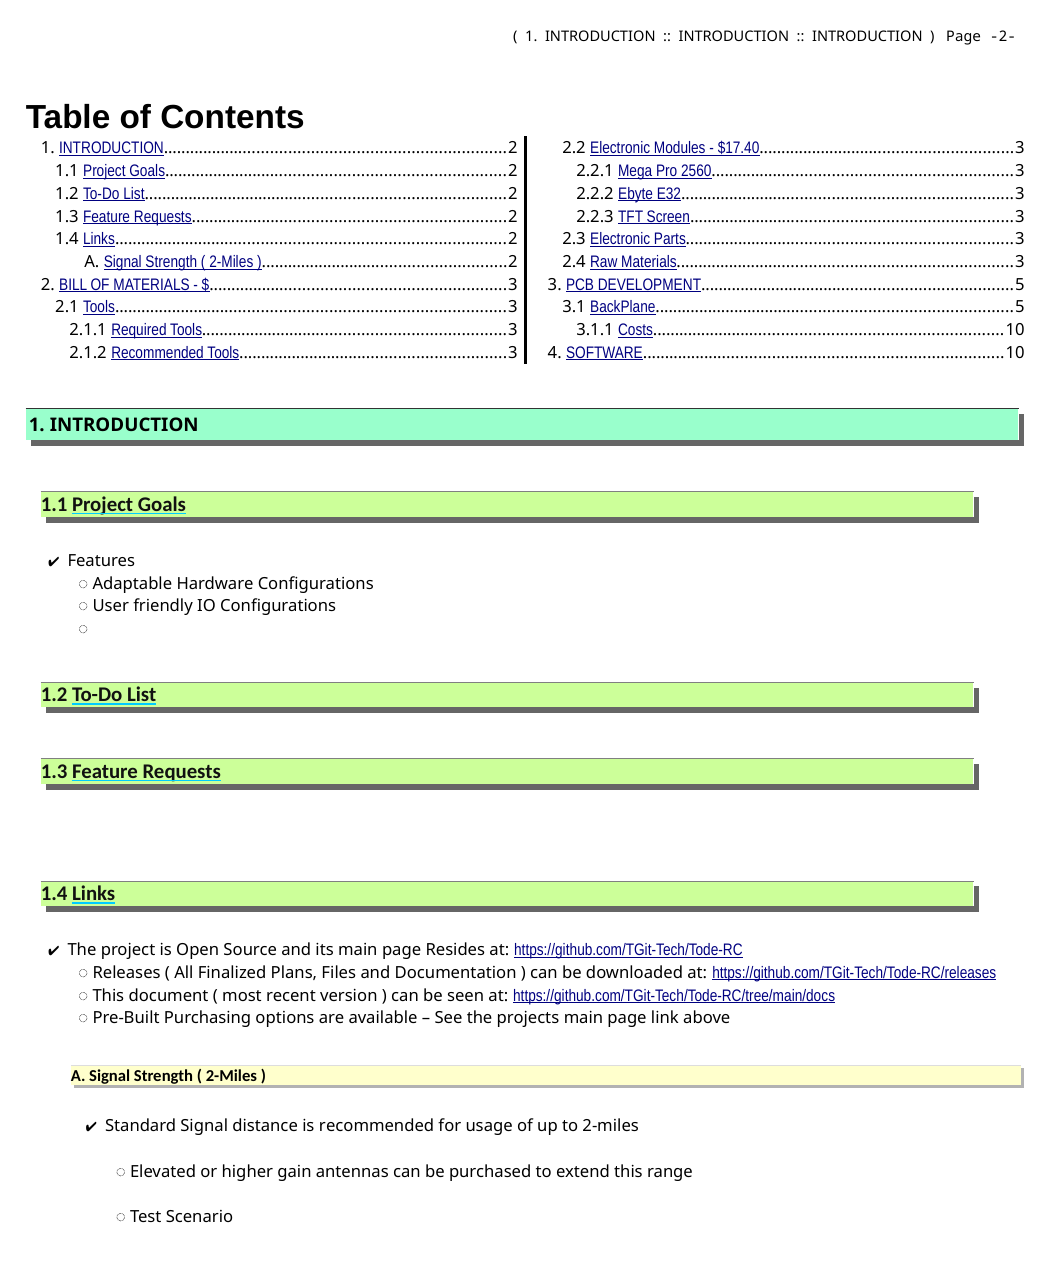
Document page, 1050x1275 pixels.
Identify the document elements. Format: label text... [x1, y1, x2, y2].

list Features [48, 548, 1024, 571]
list Pre-Built Purchasing options are available – See the projects main page link above [78, 1006, 1024, 1029]
subtitle Feature Requests [41, 759, 973, 784]
subtitle Signal Strength ( 2-Miles ) [71, 1066, 1021, 1085]
text 2.2.2 Ebyte E32 3 [576, 181, 1024, 204]
text 1.4 Links 2 [55, 227, 517, 249]
text 1.1 Project Goals 2 [55, 159, 517, 181]
list Releases ( All Finalized Plans, Files and Documentation ) can be downloaded at: https://github.com/TGit-Tech/Tode-RC/releases [78, 961, 1024, 983]
subtitle Links [41, 882, 973, 906]
text A. Signal Strength ( 2-Miles ) 2 [69, 249, 517, 272]
text 2.2.3 TFT Screen 3 [576, 204, 1024, 227]
subtitle INTRODUCTION [26, 409, 1018, 440]
list Elevated or higher gain antennas can be purchased to extend this range [116, 1159, 1024, 1182]
text 2.4 Raw Materials 3 [562, 249, 1024, 272]
text 1. INTRODUCTION 2 [41, 136, 517, 159]
text 2.3 Electronic Parts 3 [562, 227, 1024, 249]
list User friendly IO Configurations [78, 594, 1024, 617]
text 2.1.1 Required Tools 3 [69, 318, 517, 340]
subtitle Table of Contents [26, 98, 1024, 136]
text 1.3 Feature Requests 2 [55, 204, 517, 227]
text 2.2 Electronic Modules - $17.40 3 [562, 136, 1024, 159]
list Adaptable Hardware Configurations [78, 571, 1024, 594]
list This document ( most recent version ) can be seen at: https://github.com/TGit-Tech/Tode-RC/tree/main/docs [78, 983, 1024, 1006]
subtitle To-Do List [41, 683, 973, 707]
text 2.1.2 Recommended Tools 3 [69, 340, 517, 363]
list Test Scenario [116, 1205, 1024, 1228]
text 2. BILL OF MATERIALS - $ 3 [41, 272, 517, 295]
text 4. SOFTWARE 10 [547, 340, 1024, 363]
text 3.1.1 Costs 10 [576, 318, 1024, 340]
text 2.1 Tools 3 [55, 295, 517, 318]
text 2.2.1 Mega Pro 2560 3 [576, 159, 1024, 181]
subtitle Project Goals [41, 492, 973, 517]
list The project is Open Source and its main page Resides at: https://github.com/TGit-Tech/Tode-RC [48, 938, 1024, 961]
text 3. PCB DEVELOPMENT 5 [547, 272, 1024, 295]
text 1.2 To-Do List 2 [55, 181, 517, 204]
list Standard Signal distance is recommended for usage of up to 2-miles [86, 1114, 1024, 1137]
text 3.1 BackPlane 5 [562, 295, 1024, 318]
